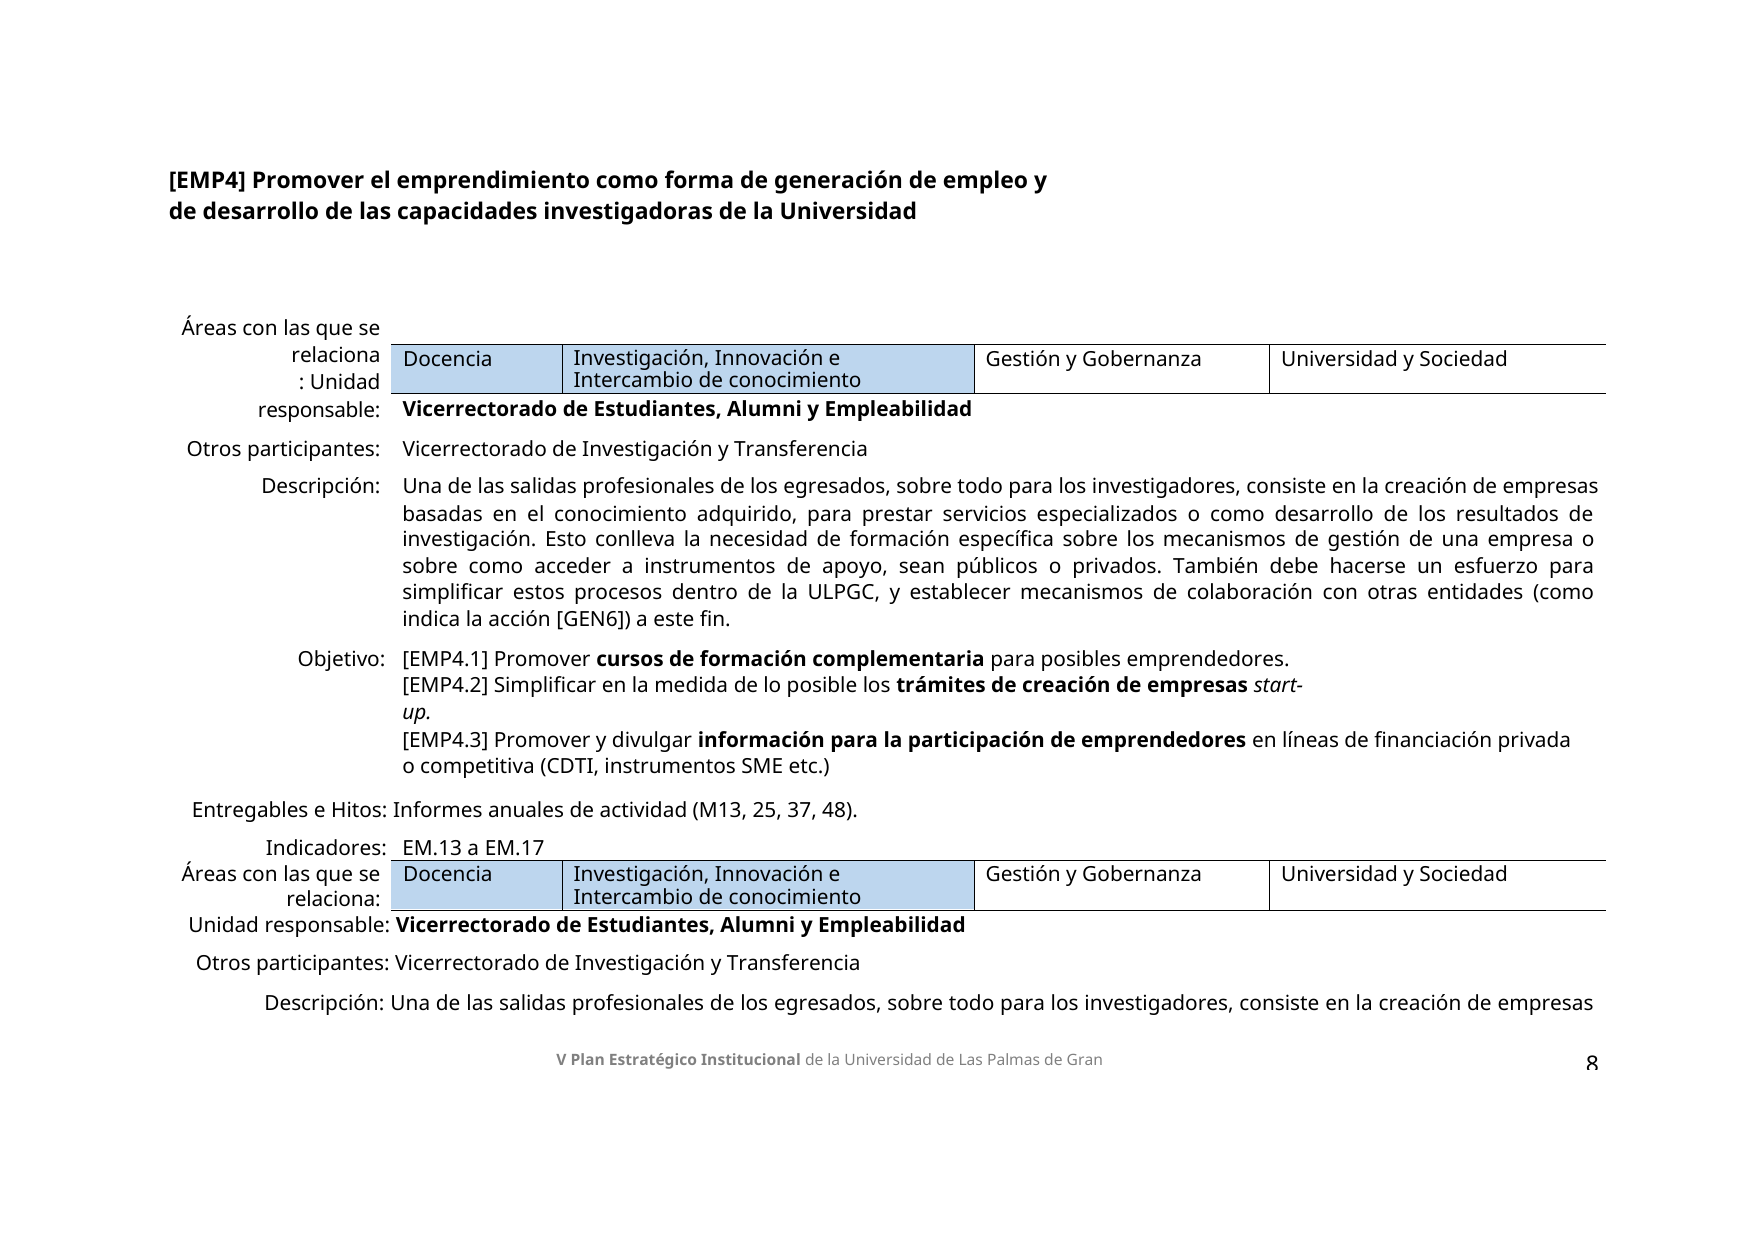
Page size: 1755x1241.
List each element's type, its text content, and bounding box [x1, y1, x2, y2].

table_header Universidad y Sociedad [1270, 861, 1606, 909]
table_header Docencia [391, 861, 562, 909]
text relaciona: Unidad responsable: [188, 341, 380, 423]
table_header Universidad y Sociedad [1270, 345, 1606, 393]
table_header Gestión y Gobernanza [975, 345, 1269, 393]
table_header Investigación, Innovación e Intercambio de conocimiento [563, 861, 974, 909]
text Áreas con las que se [156, 861, 380, 886]
text Descripción: Una de las salidas profesionales de los egresados, sobre todo para los investigadores, consiste en la creación de empresas [264, 989, 1595, 1016]
text Otros participantes: [156, 434, 380, 463]
text Entregables e Hitos: Informes anuales de actividad (M13, 25, 37, 48). [192, 796, 1619, 824]
text Áreas con las que se [156, 315, 380, 341]
text relaciona: [156, 886, 381, 911]
table_header Gestión y Gobernanza [975, 861, 1269, 909]
text Descripción: [156, 474, 380, 499]
text Vicerrectorado de Investigación y Transferencia [402, 434, 1619, 462]
subtitle [EMP4] Promover el emprendimiento como forma de generación de empleo y de desarrollo de las capacidades investigadoras de la Universidad [168, 164, 1070, 226]
text Objetivo: [EMP4.1] Promover cursos de formación complementaria para posibles emprendedores. [EMP4.2] Simplificar en la medida de lo posible los trámites de creación de empresas start-up. [297, 645, 1332, 726]
text [EMP4.3] Promover y divulgar información para la participación de emprendedores en líneas de financiación privada o competitiva (CDTI, instrumentos SME etc.) [402, 726, 1577, 780]
text Otros participantes: Vicerrectorado de Investigación y Transferencia [196, 948, 1619, 977]
text Una de las salidas profesionales de los egresados, sobre todo para los investigadores, consiste en la creación de empresas [402, 473, 1619, 498]
table_header Investigación, Innovación e Intercambio de conocimiento [563, 345, 974, 393]
text Indicadores: EM.13 a EM.17 [266, 835, 1619, 861]
subtitle Vicerrectorado de Estudiantes, Alumni y Empleabilidad [402, 394, 1619, 423]
text basadas en el conocimiento adquirido, para prestar servicios especializados o como desarrollo de los resultados de investigación. Esto conlleva la necesidad de formación específica sobre los mecanismos de gestión de una empresa o sobre como acceder a instrumentos de apoyo, sean públicos o privados. También debe hacerse un esfuerzo para simplificar estos procesos dentro de la ULPGC, y establecer mecanismos de colaboración con otras entidades (como indica la acción [GEN6]) a este fin. [402, 500, 1595, 632]
table_header Docencia [391, 345, 562, 393]
text Unidad responsable: Vicerrectorado de Estudiantes, Alumni y Empleabilidad [188, 911, 1619, 937]
